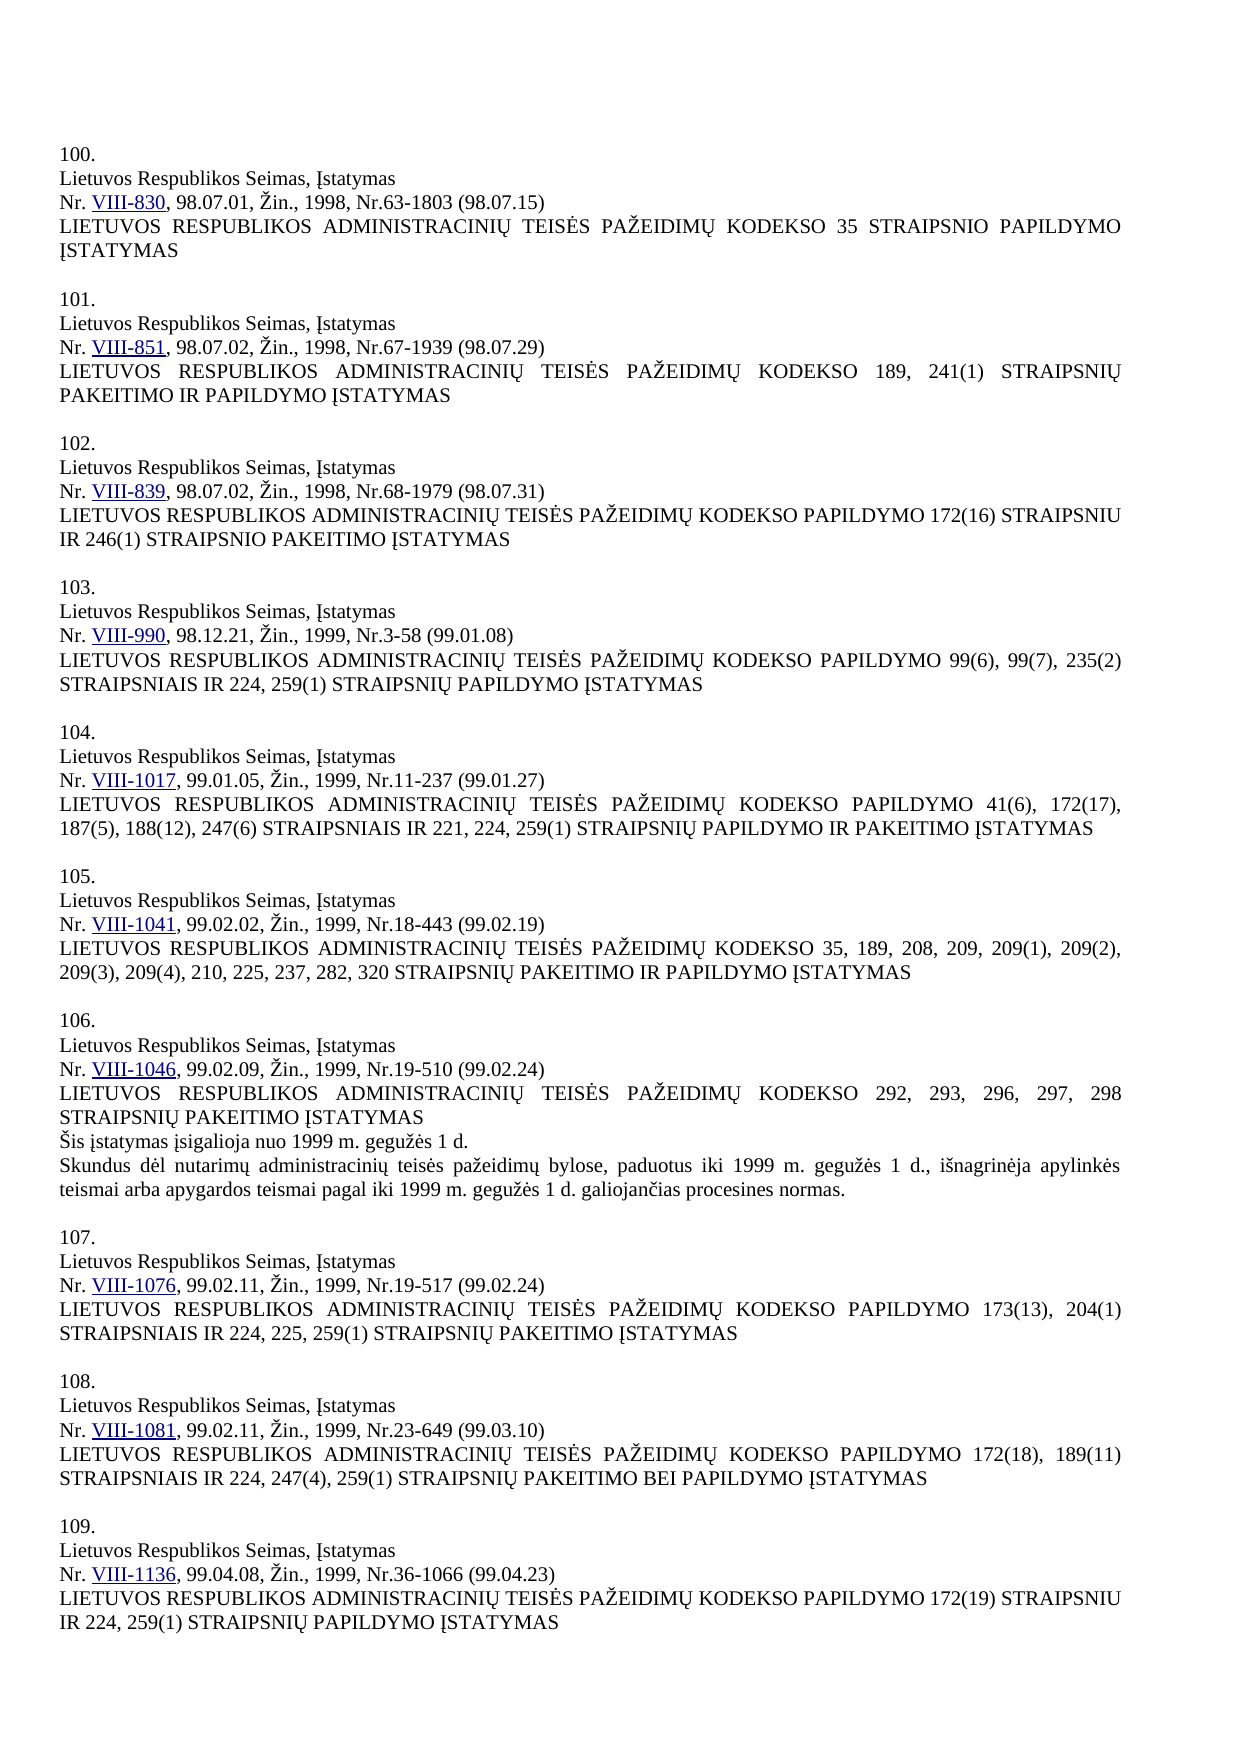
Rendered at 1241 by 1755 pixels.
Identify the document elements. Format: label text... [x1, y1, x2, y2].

text Lietuvos Respublikos Seimas, Įstatymas [59, 744, 1122, 768]
text 103. [59, 575, 1122, 599]
text Nr. VIII-1076, 99.02.11, Žin., 1999, Nr.19-517 (99.02.24) [59, 1273, 1122, 1297]
text 101. [59, 287, 1122, 311]
text 109. [59, 1514, 1122, 1538]
text Lietuvos Respublikos Seimas, Įstatymas [59, 311, 1122, 335]
text 104. [59, 720, 1122, 744]
text LIETUVOS RESPUBLIKOS ADMINISTRACINIŲ TEISĖS PAŽEIDIMŲ KODEKSO PAPILDYMO 172(16) STRAIPSNIU IR 246(1) STRAIPSNIO PAKEITIMO ĮSTATYMAS [59, 503, 1122, 551]
text LIETUVOS RESPUBLIKOS ADMINISTRACINIŲ TEISĖS PAŽEIDIMŲ KODEKSO PAPILDYMO 172(18), 189(11) STRAIPSNIAIS IR 224, 247(4), 259(1) STRAIPSNIŲ PAKEITIMO BEI PAPILDYMO ĮSTATYMAS [59, 1442, 1122, 1490]
text Nr. VIII-1081, 99.02.11, Žin., 1999, Nr.23-649 (99.03.10) [59, 1417, 1122, 1442]
text Nr. VIII-990, 98.12.21, Žin., 1999, Nr.3-58 (99.01.08) [59, 623, 1122, 647]
text Lietuvos Respublikos Seimas, Įstatymas [59, 1032, 1122, 1057]
text LIETUVOS RESPUBLIKOS ADMINISTRACINIŲ TEISĖS PAŽEIDIMŲ KODEKSO PAPILDYMO 172(19) STRAIPSNIU IR 224, 259(1) STRAIPSNIŲ PAPILDYMO ĮSTATYMAS [59, 1586, 1122, 1634]
text 107. [59, 1225, 1122, 1249]
text LIETUVOS RESPUBLIKOS ADMINISTRACINIŲ TEISĖS PAŽEIDIMŲ KODEKSO PAPILDYMO 41(6), 172(17), 187(5), 188(12), 247(6) STRAIPSNIAIS IR 221, 224, 259(1) STRAIPSNIŲ PAPILDYMO IR PAKEITIMO ĮSTATYMAS [59, 792, 1122, 840]
text Nr. VIII-1046, 99.02.09, Žin., 1999, Nr.19-510 (99.02.24) [59, 1057, 1122, 1081]
text Lietuvos Respublikos Seimas, Įstatymas [59, 1249, 1122, 1273]
text Nr. VIII-1041, 99.02.02, Žin., 1999, Nr.18-443 (99.02.19) [59, 912, 1122, 936]
text Nr. VIII-839, 98.07.02, Žin., 1998, Nr.68-1979 (98.07.31) [59, 479, 1122, 503]
text 100. [59, 142, 1122, 166]
text Šis įstatymas įsigalioja nuo 1999 m. gegužės 1 d. [59, 1129, 1122, 1153]
text 106. [59, 1008, 1122, 1032]
text LIETUVOS RESPUBLIKOS ADMINISTRACINIŲ TEISĖS PAŽEIDIMŲ KODEKSO 292, 293, 296, 297, 298 STRAIPSNIŲ PAKEITIMO ĮSTATYMAS [59, 1081, 1122, 1129]
text 108. [59, 1369, 1122, 1393]
text LIETUVOS RESPUBLIKOS ADMINISTRACINIŲ TEISĖS PAŽEIDIMŲ KODEKSO PAPILDYMO 173(13), 204(1) STRAIPSNIAIS IR 224, 225, 259(1) STRAIPSNIŲ PAKEITIMO ĮSTATYMAS [59, 1297, 1122, 1345]
text 105. [59, 864, 1122, 888]
text Lietuvos Respublikos Seimas, Įstatymas [59, 1538, 1122, 1562]
text Nr. VIII-851, 98.07.02, Žin., 1998, Nr.67-1939 (98.07.29) [59, 335, 1122, 359]
text Lietuvos Respublikos Seimas, Įstatymas [59, 888, 1122, 912]
text Lietuvos Respublikos Seimas, Įstatymas [59, 1393, 1122, 1417]
text LIETUVOS RESPUBLIKOS ADMINISTRACINIŲ TEISĖS PAŽEIDIMŲ KODEKSO 189, 241(1) STRAIPSNIŲ PAKEITIMO IR PAPILDYMO ĮSTATYMAS [59, 359, 1122, 407]
text LIETUVOS RESPUBLIKOS ADMINISTRACINIŲ TEISĖS PAŽEIDIMŲ KODEKSO PAPILDYMO 99(6), 99(7), 235(2) STRAIPSNIAIS IR 224, 259(1) STRAIPSNIŲ PAPILDYMO ĮSTATYMAS [59, 647, 1122, 696]
text Lietuvos Respublikos Seimas, Įstatymas [59, 599, 1122, 623]
text LIETUVOS RESPUBLIKOS ADMINISTRACINIŲ TEISĖS PAŽEIDIMŲ KODEKSO 35, 189, 208, 209, 209(1), 209(2), 209(3), 209(4), 210, 225, 237, 282, 320 STRAIPSNIŲ PAKEITIMO IR PAPILDYMO ĮSTATYMAS [59, 936, 1122, 984]
text 102. [59, 431, 1122, 455]
text LIETUVOS RESPUBLIKOS ADMINISTRACINIŲ TEISĖS PAŽEIDIMŲ KODEKSO 35 STRAIPSNIO PAPILDYMO ĮSTATYMAS [59, 214, 1122, 262]
text Skundus dėl nutarimų administracinių teisės pažeidimų bylose, paduotus iki 1999 m. gegužės 1 d., išnagrinėja apylinkės teismai arba apygardos teismai pagal iki 1999 m. gegužės 1 d. galiojančias procesines normas. [59, 1153, 1122, 1201]
text Lietuvos Respublikos Seimas, Įstatymas [59, 166, 1122, 190]
text Nr. VIII-1017, 99.01.05, Žin., 1999, Nr.11-237 (99.01.27) [59, 768, 1122, 792]
text Nr. VIII-1136, 99.04.08, Žin., 1999, Nr.36-1066 (99.04.23) [59, 1562, 1122, 1586]
text Nr. VIII-830, 98.07.01, Žin., 1998, Nr.63-1803 (98.07.15) [59, 190, 1122, 214]
text Lietuvos Respublikos Seimas, Įstatymas [59, 455, 1122, 479]
